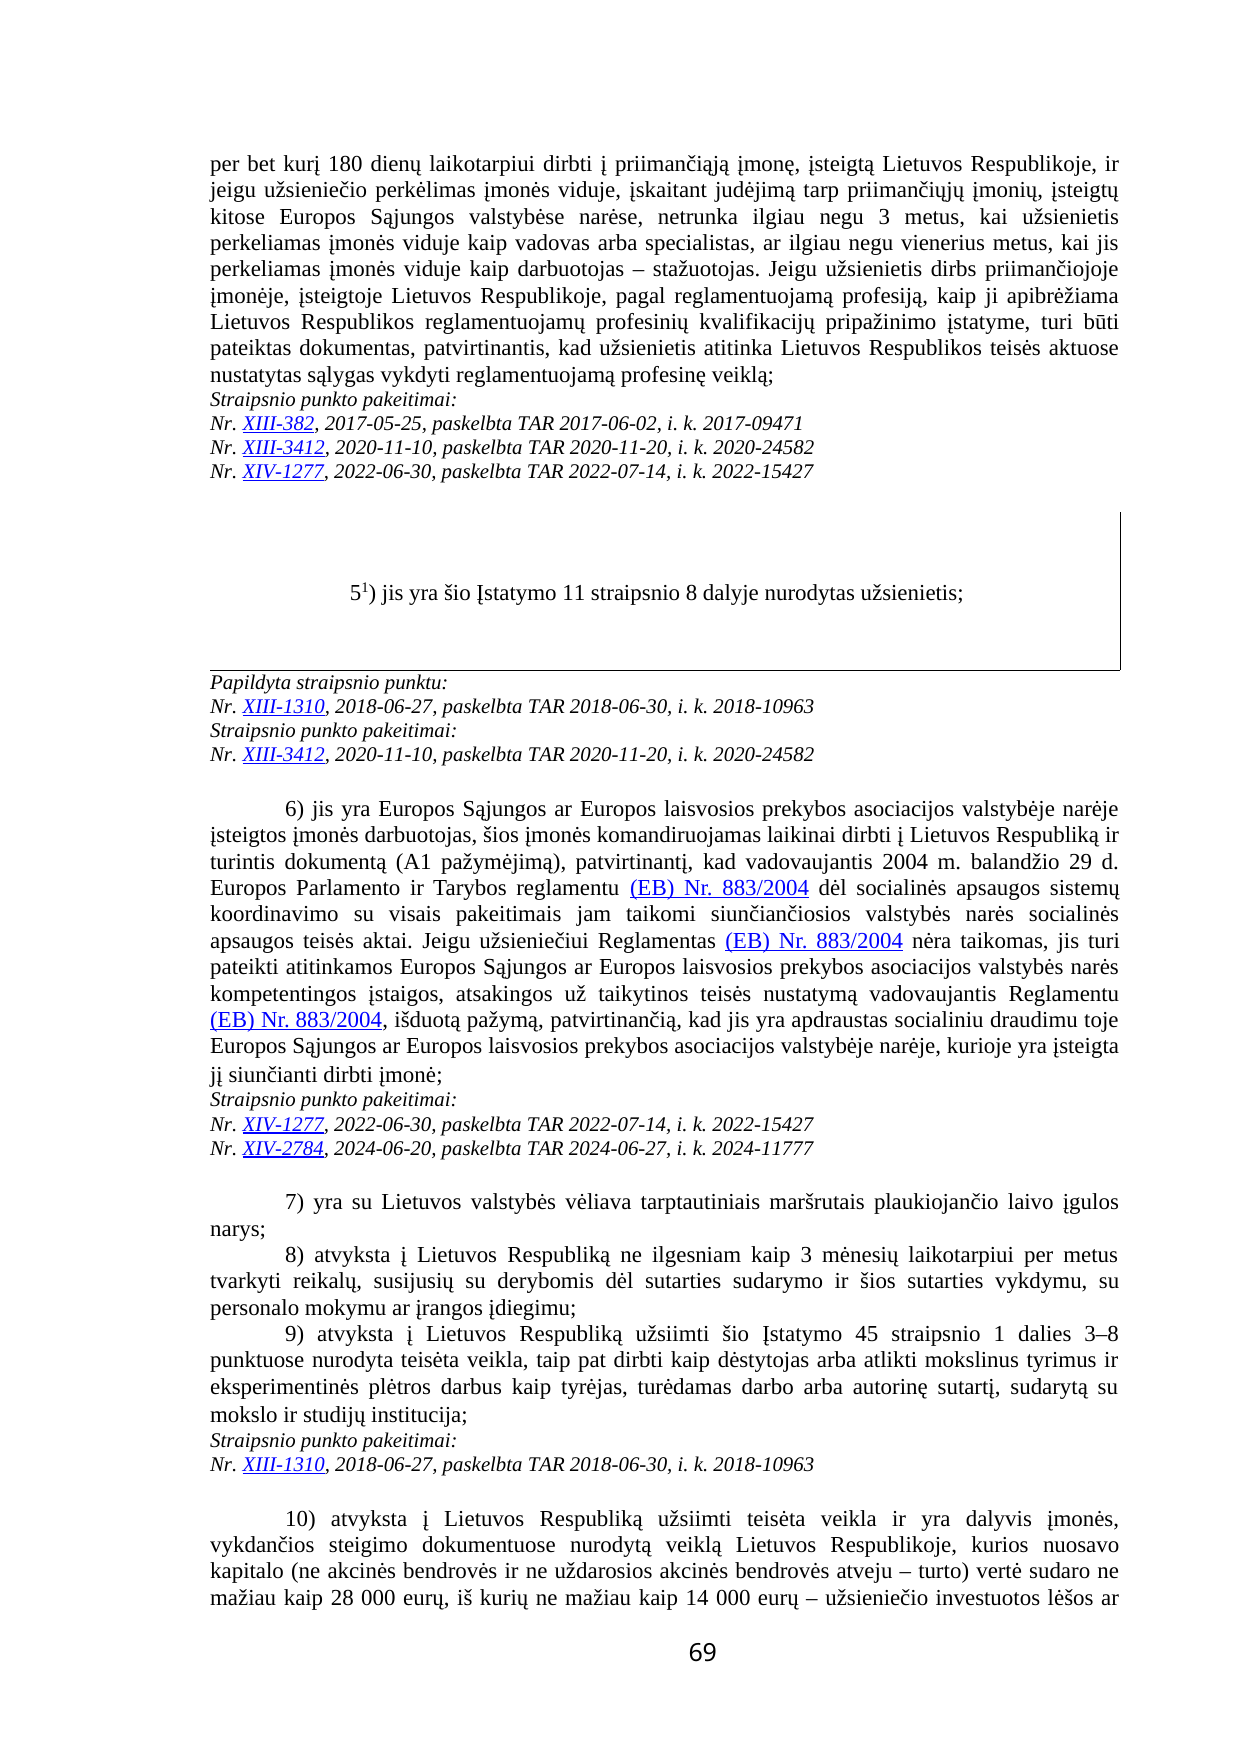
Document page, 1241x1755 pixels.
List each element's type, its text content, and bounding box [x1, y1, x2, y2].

text Straipsnio punkto pakeitimai: [210, 1428, 1120, 1452]
text 7) yra su Lietuvos valstybės vėliava tarptautiniais maršrutais plaukiojančio laivo įgulos narys; [210, 1188, 1120, 1241]
text Straipsnio punkto pakeitimai: [210, 718, 1120, 742]
text Nr. XIII-1310, 2018-06-27, paskelbta TAR 2018-06-30, i. k. 2018-10963 [210, 1452, 1120, 1476]
text Nr. XIII-1310, 2018-06-27, paskelbta TAR 2018-06-30, i. k. 2018-10963 [210, 694, 1120, 718]
text Nr. XIII-3412, 2020-11-10, paskelbta TAR 2020-11-20, i. k. 2020-24582 [210, 742, 1120, 766]
text Nr. XIII-3412, 2020-11-10, paskelbta TAR 2020-11-20, i. k. 2020-24582 [210, 435, 1120, 459]
text per bet kurį 180 dienų laikotarpiui dirbti į priimančiąją įmonę, įsteigtą Lietuvos Respublikoje, ir jeigu užsieniečio perkėlimas įmonės viduje, įskaitant judėjimą tarp priimančiųjų įmonių, įsteigtų kitose Europos Sąjungos valstybėse narėse, netrunka ilgiau negu 3 metus, kai užsienietis perkeliamas įmonės viduje kaip vadovas arba specialistas, ar ilgiau negu vienerius metus, kai jis perkeliamas įmonės viduje kaip darbuotojas – stažuotojas. Jeigu užsienietis dirbs priimančiojoje įmonėje, įsteigtoje Lietuvos Respublikoje, pagal reglamentuojamą profesiją, kaip ji apibrėžiama Lietuvos Respublikos reglamentuojamų profesinių kvalifikacijų pripažinimo įstatyme, turi būti pateiktas dokumentas, patvirtinantis, kad užsienietis atitinka Lietuvos Respublikos teisės aktuose nustatytas sąlygas vykdyti reglamentuojamą profesinę veiklą; [210, 150, 1120, 387]
text 6) jis yra Europos Sąjungos ar Europos laisvosios prekybos asociacijos valstybėje narėje įsteigtos įmonės darbuotojas, šios įmonės komandiruojamas laikinai dirbti į Lietuvos Respubliką ir turintis dokumentą (A1 pažymėjimą), patvirtinantį, kad vadovaujantis 2004 m. balandžio 29 d. Europos Parlamento ir Tarybos reglamentu (EB) Nr. 883/2004 dėl socialinės apsaugos sistemų koordinavimo su visais pakeitimais jam taikomi siunčiančiosios valstybės narės socialinės apsaugos teisės aktai. Jeigu užsieniečiui Reglamentas (EB) Nr. 883/2004 nėra taikomas, jis turi pateikti atitinkamos Europos Sąjungos ar Europos laisvosios prekybos asociacijos valstybės narės kompetentingos įstaigos, atsakingos už taikytinos teisės nustatymą vadovaujantis Reglamentu (EB) Nr. 883/2004, išduotą pažymą, patvirtinančią, kad jis yra apdraustas socialiniu draudimu toje Europos Sąjungos ar Europos laisvosios prekybos asociacijos valstybėje narėje, kurioje yra įsteigta jį siunčianti dirbti įmonė; [210, 795, 1120, 1087]
text Nr. XIV-1277, 2022-06-30, paskelbta TAR 2022-07-14, i. k. 2022-15427 [210, 1111, 1120, 1136]
text Nr. XIV-1277, 2022-06-30, paskelbta TAR 2022-07-14, i. k. 2022-15427 [210, 459, 1120, 483]
text 9) atvyksta į Lietuvos Respubliką užsiimti šio Įstatymo 45 straipsnio 1 dalies 3–8 punktuose nurodyta teisėta veikla, taip pat dirbti kaip dėstytojas arba atlikti mokslinus tyrimus ir eksperimentinės plėtros darbus kaip tyrėjas, turėdamas darbo arba autorinę sutartį, sudarytą su mokslo ir studijų institucija; [210, 1320, 1120, 1428]
text Straipsnio punkto pakeitimai: [210, 387, 1120, 411]
text 51) jis yra šio Įstatymo 11 straipsnio 8 dalyje nurodytas užsienietis; [210, 512, 1120, 670]
text Straipsnio punkto pakeitimai: [210, 1087, 1120, 1111]
text 8) atvyksta į Lietuvos Respubliką ne ilgesniam kaip 3 mėnesių laikotarpiui per metus tvarkyti reikalų, susijusių su derybomis dėl sutarties sudarymo ir šios sutarties vykdymu, su personalo mokymu ar įrangos įdiegimu; [210, 1241, 1120, 1320]
text Nr. XIII-382, 2017-05-25, paskelbta TAR 2017-06-02, i. k. 2017-09471 [210, 411, 1120, 435]
text Nr. XIV-2784, 2024-06-20, paskelbta TAR 2024-06-27, i. k. 2024-11777 [210, 1136, 1120, 1159]
text 10) atvyksta į Lietuvos Respubliką užsiimti teisėta veikla ir yra dalyvis įmonės, vykdančios steigimo dokumentuose nurodytą veiklą Lietuvos Respublikoje, kurios nuosavo kapitalo (ne akcinės bendrovės ir ne uždarosios akcinės bendrovės atveju – turto) vertė sudaro ne mažiau kaip 28 000 eurų, iš kurių ne mažiau kaip 14 000 eurų – užsieniečio investuotos lėšos ar [210, 1505, 1120, 1610]
text Papildyta straipsnio punktu: [210, 670, 1120, 694]
